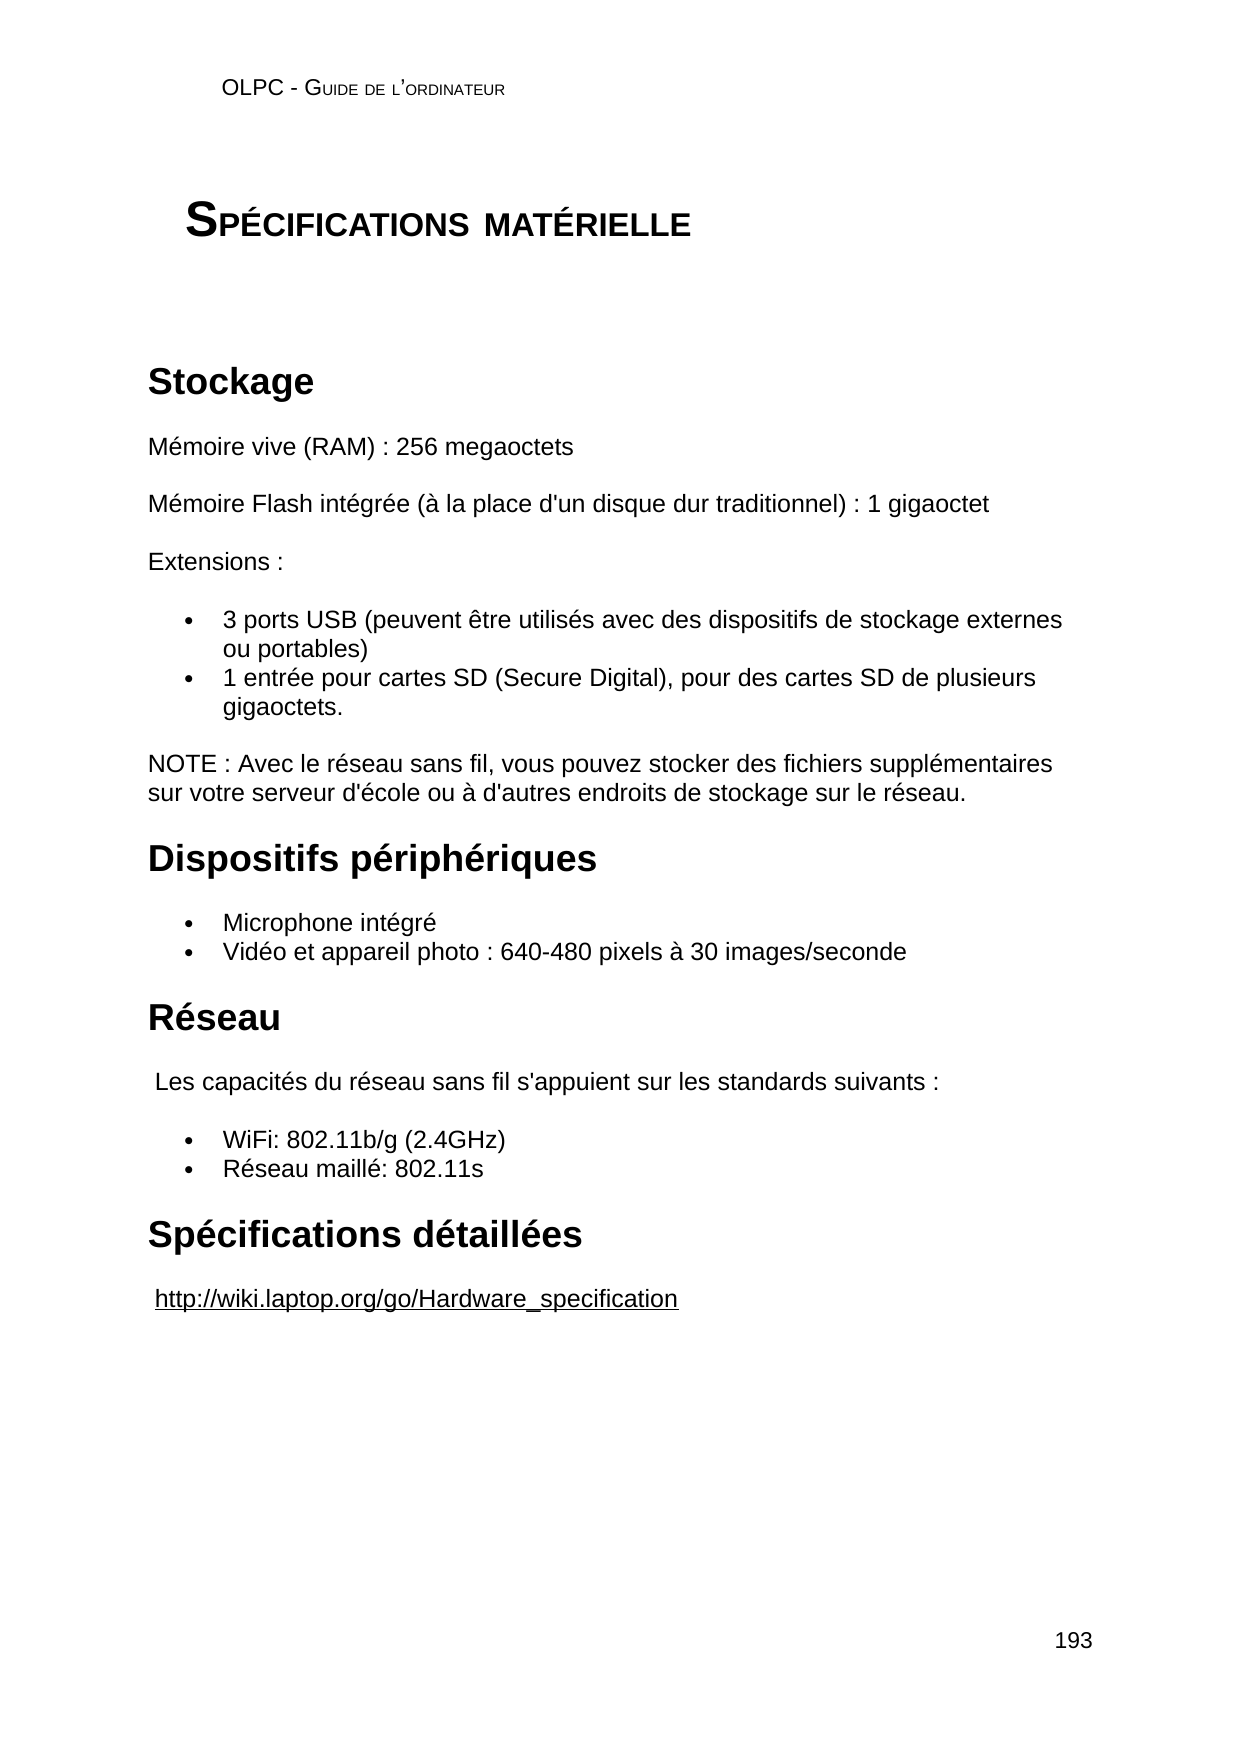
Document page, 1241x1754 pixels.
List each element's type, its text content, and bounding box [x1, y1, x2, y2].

list 1 entrée pour cartes SD (Secure Digital), pour des cartes SD de plusieurs gigaoctets. [185, 663, 1092, 720]
subtitle Spécifications matérielle [185, 189, 1092, 247]
text Mémoire Flash intégrée (à la place d'un disque dur traditionnel) : 1 gigaoctet [148, 489, 1092, 518]
text Dispositifs périphériques [148, 836, 1092, 879]
list Vidéo et appareil photo : 640-480 pixels à 30 images/seconde [185, 937, 1092, 966]
text Spécifications détaillées [148, 1212, 1092, 1255]
list Réseau maillé: 802.11s [185, 1154, 1092, 1183]
list 3 ports USB (peuvent être utilisés avec des dispositifs de stockage externes ou portables) [185, 605, 1092, 663]
text NOTE : Avec le réseau sans fil, vous pouvez stocker des fichiers supplémentaires sur votre serveur d'école ou à d'autres endroits de stockage sur le réseau. [148, 749, 1092, 807]
list WiFi: 802.11b/g (2.4GHz) [185, 1125, 1092, 1154]
text Les capacités du réseau sans fil s'appuient sur les standards suivants : [148, 1067, 1092, 1096]
text http://wiki.laptop.org/go/Hardware_specification [148, 1284, 1092, 1313]
text Mémoire vive (RAM) : 256 megaoctets [148, 432, 1092, 460]
list Microphone intégré [185, 908, 1092, 937]
text Réseau [148, 995, 1092, 1038]
text Extensions : [148, 547, 1092, 576]
text Stockage [148, 359, 1092, 402]
